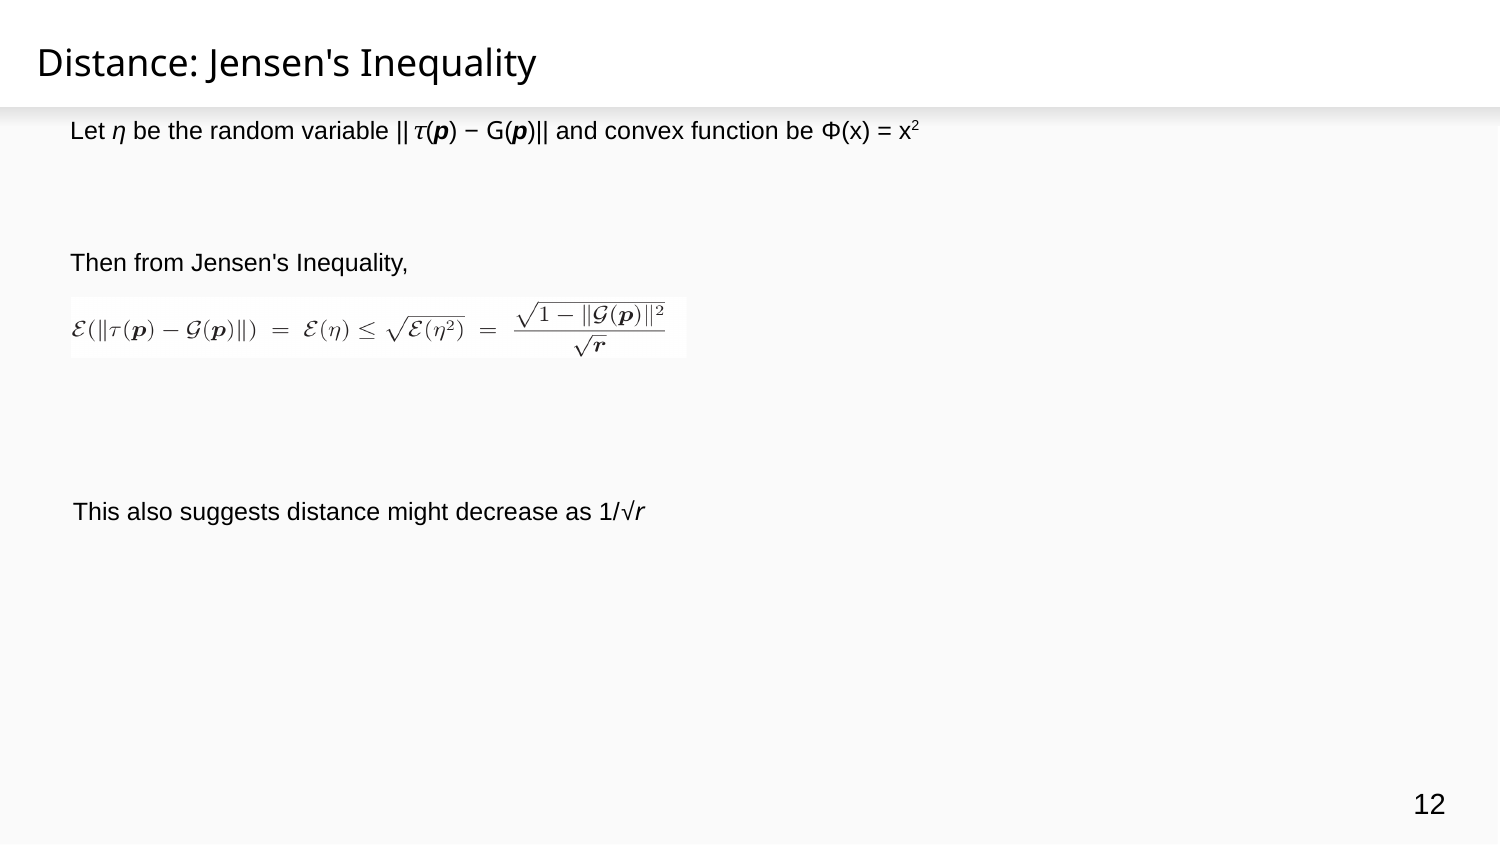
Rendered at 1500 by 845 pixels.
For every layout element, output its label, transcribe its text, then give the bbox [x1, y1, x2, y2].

text_box Then from Jensen's Inequality, [55, 241, 432, 286]
text_box Let η be the random variable ||τ(p) − G(p)|| and convex function be Φ(x) = x2 [55, 105, 1038, 286]
title Distance: Jensen's Inequality [36, 12, 1485, 112]
text_box This also suggests distance might decrease as 1/√r [58, 486, 794, 532]
picture [71, 295, 687, 358]
